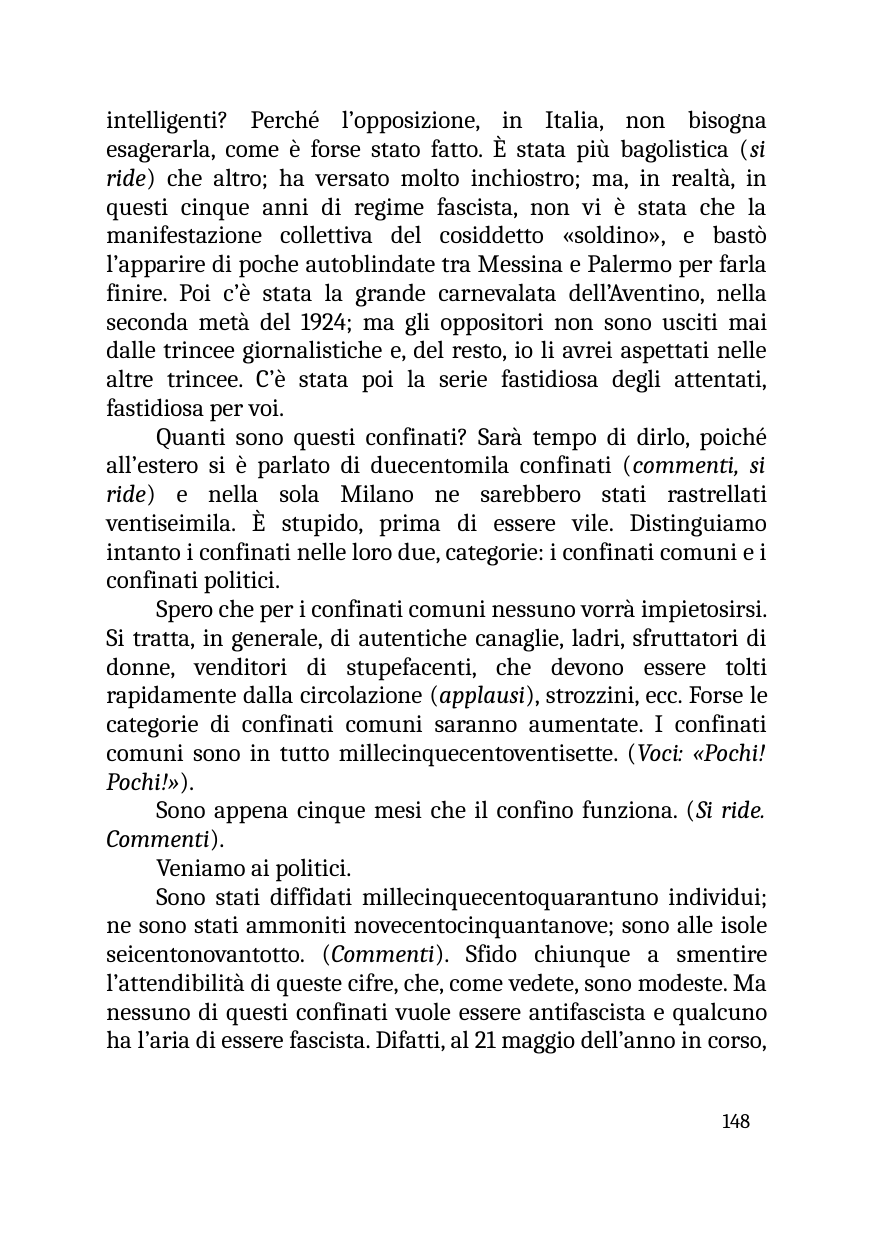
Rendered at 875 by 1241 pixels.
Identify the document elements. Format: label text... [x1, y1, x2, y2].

text Quanti sono questi confinati? Sarà tempo di dirlo, poiché all’estero si è parlato di duecentomila confinati (commenti, si ride) e nella sola Milano ne sarebbero stati rastrellati ventiseimila. È stupido, prima di essere vile. Distinguiamo intanto i confinati nelle loro due, categorie: i confinati comuni e i confinati politici. [106, 422, 768, 595]
text Sono stati diffidati millecinquecentoquarantuno individui; ne sono stati ammoniti novecentocinquantanove; sono alle isole seicentonovantotto. (Commenti). Sfido chiunque a smentire l’attendibilità di queste cifre, che, come vedete, sono modeste. Ma nessuno di questi confinati vuole essere antifascista e qualcuno ha l’aria di essere fascista. Difatti, al 21 maggio dell’anno in corso, [106, 882, 768, 1055]
text Spero che per i confinati comuni nessuno vorrà impietosirsi. Si tratta, in generale, di autentiche canaglie, ladri, sfruttatori di donne, venditori di stupefacenti, che devono essere tolti rapidamente dalla circolazione (applausi), strozzini, ecc. Forse le categorie di confinati comuni saranno aumentate. I confinati comuni sono in tutto millecinquecentoventisette. (Voci: «Pochi! Pochi!»). [106, 595, 768, 796]
text Sono appena cinque mesi che il confino funziona. (Si ride. Commenti). [106, 796, 768, 854]
text intelligenti? Perché l’opposizione, in Italia, non bisogna esagerarla, come è forse stato fatto. È stata più bagolistica (si ride) che altro; ha versato molto inchiostro; ma, in realtà, in questi cinque anni di regime fascista, non vi è stata che la manifestazione collettiva del cosiddetto «soldino», e bastò l’apparire di poche autoblindate tra Messina e Palermo per farla finire. Poi c’è stata la grande carnevalata dell’Aventino, nella seconda metà del 1924; ma gli oppositori non sono usciti mai dalle trincee giornalistiche e, del resto, io li avrei aspettati nelle altre trincee. C’è stata poi la serie fastidiosa degli attentati, fastidiosa per voi. [106, 106, 768, 422]
text Veniamo ai politici. [106, 854, 768, 882]
